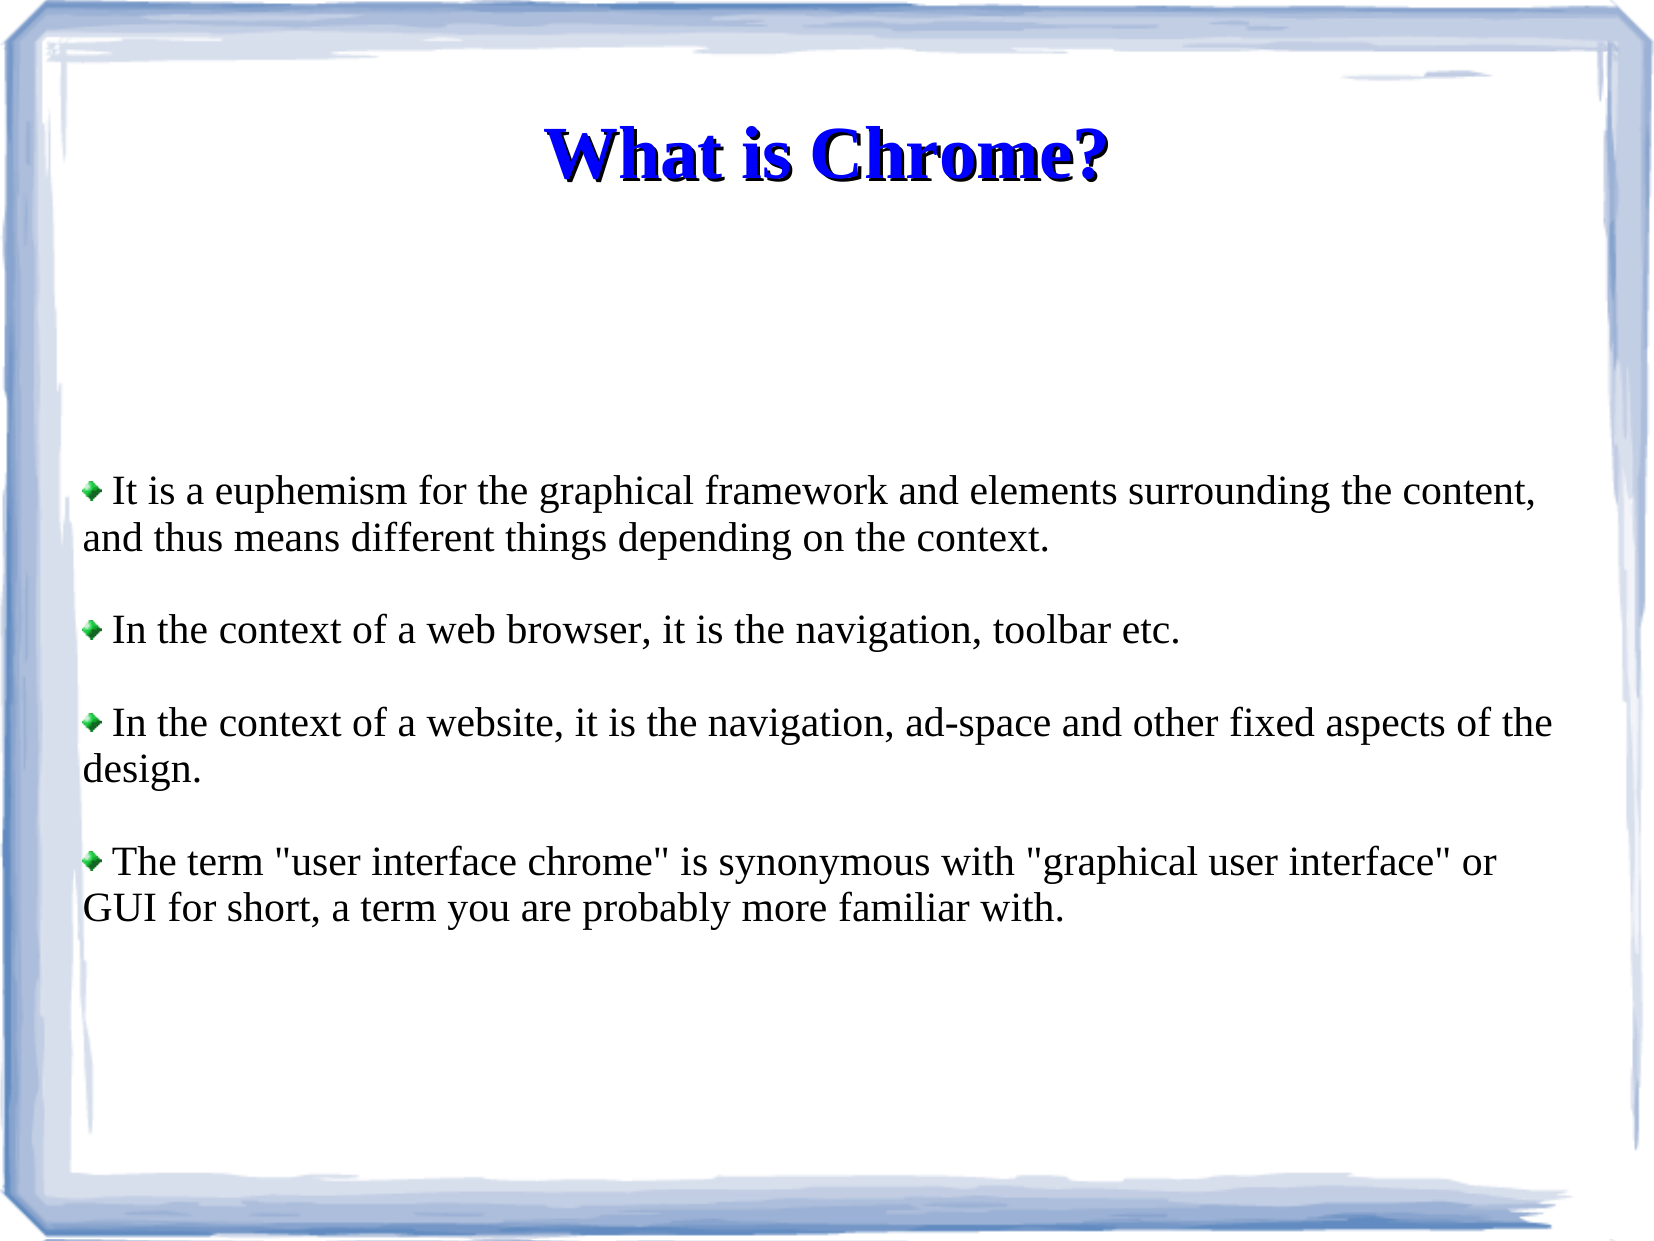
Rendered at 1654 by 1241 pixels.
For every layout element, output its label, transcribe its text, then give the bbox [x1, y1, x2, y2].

subtitle It is a euphemism for the graphical framework and elements surrounding the content, and thus means different things depending on the context. In the context of a web browser, it is the navigation, toolbar etc. In the context of a website, it is the navigation, ad-space and other fixed aspects of the design. The term "user interface chrome" is synonymous with "graphical user interface" or GUI for short, a term you are probably more familiar with. [82, 297, 1571, 1102]
title What is Chrome? [82, 49, 1571, 257]
picture [0, 0, 1654, 1241]
